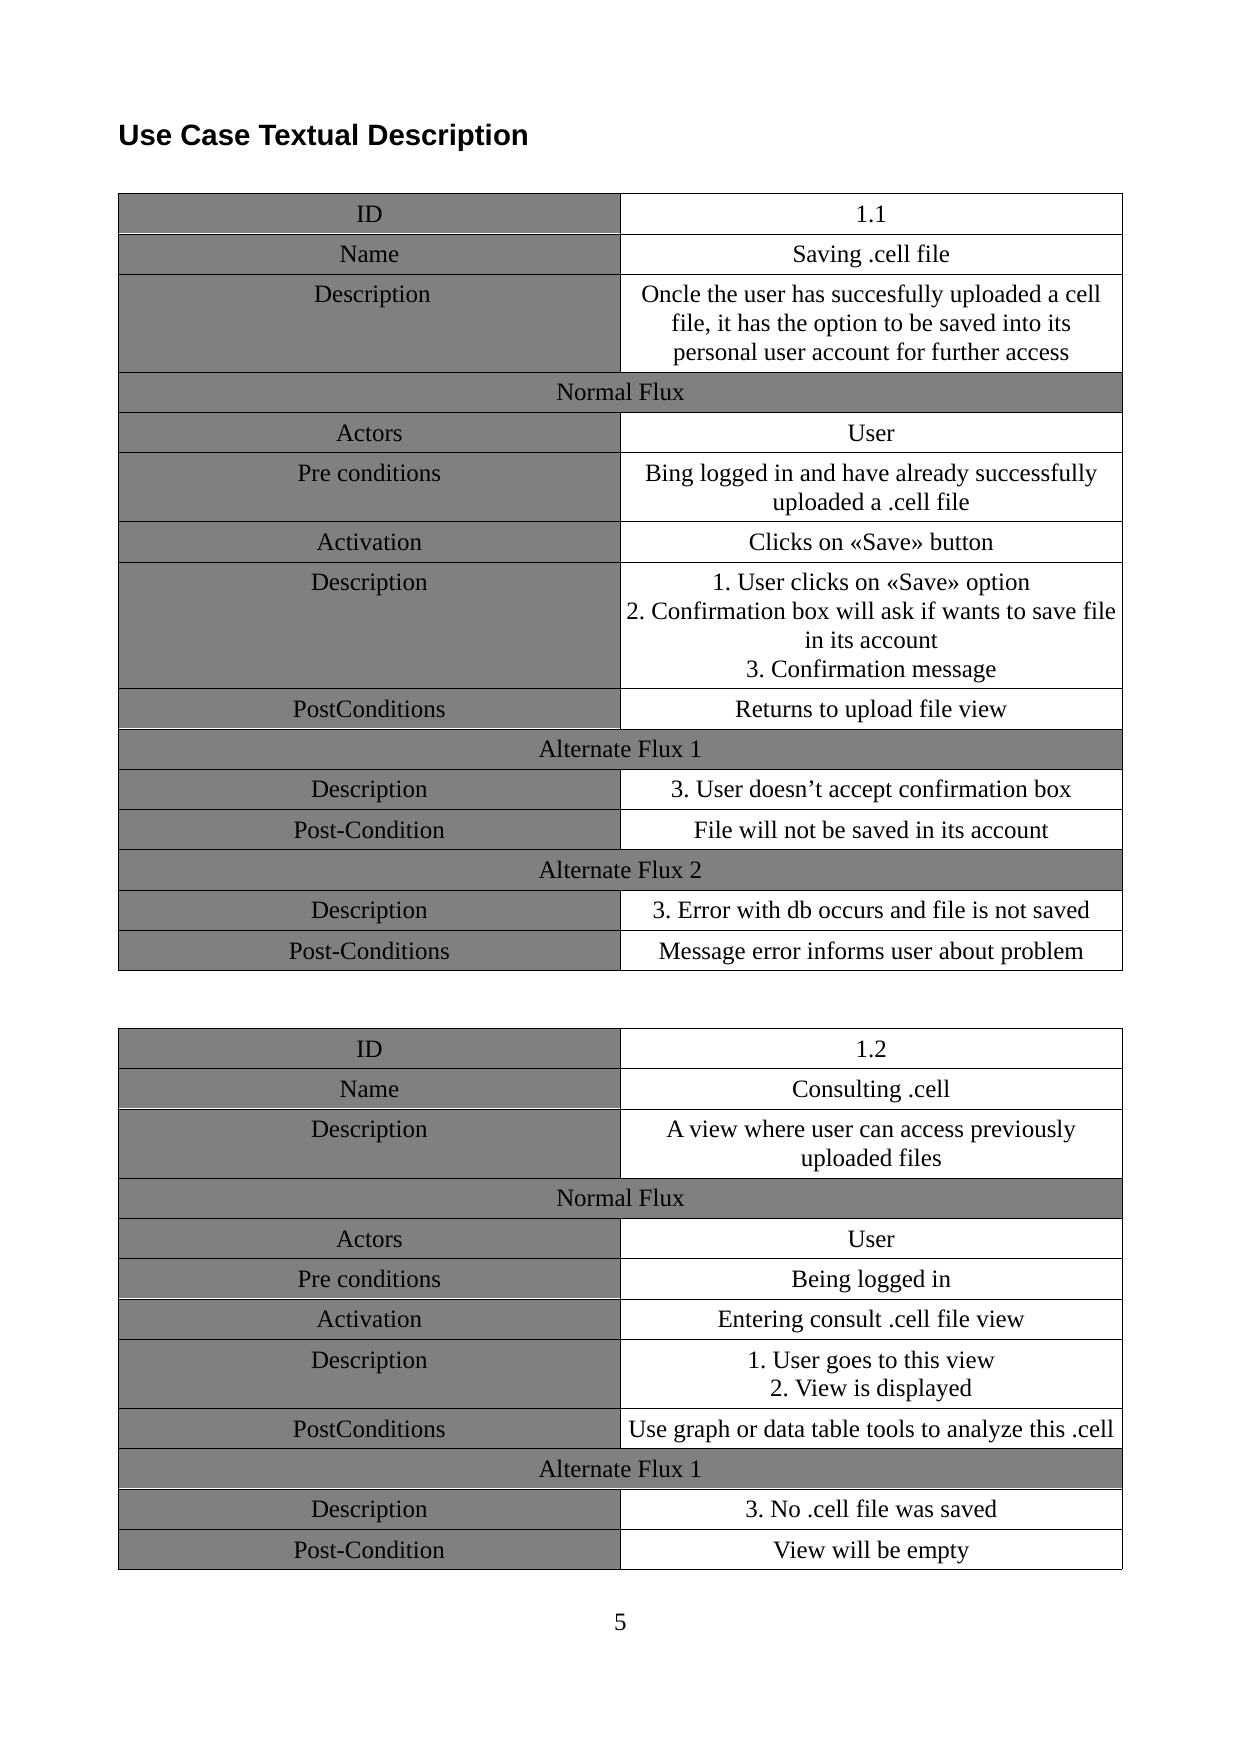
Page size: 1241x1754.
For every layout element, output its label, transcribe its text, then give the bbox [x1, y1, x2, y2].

table_cell Name [119, 235, 620, 274]
table_cell Pre conditions [119, 1259, 620, 1298]
subtitle Use Case Textual Description [118, 118, 1122, 152]
table_cell Alternate Flux 1 [119, 1449, 1122, 1488]
table_cell Returns to upload file view [621, 689, 1122, 728]
table_cell Normal Flux [119, 373, 1122, 412]
table_header 1.1 [621, 194, 1122, 233]
table_cell Post-Condition [119, 810, 620, 849]
table_cell User [621, 413, 1122, 452]
table_cell Oncle the user has succesfully uploaded a cell file, it has the option to be saved into its personal user account for further access [621, 275, 1122, 372]
table_cell Description [119, 1340, 620, 1408]
table_cell Description [119, 1110, 620, 1178]
table_cell Activation [119, 522, 620, 562]
table_cell 3. Error with db occurs and file is not saved [621, 891, 1122, 930]
table_cell Description [119, 563, 620, 688]
table_cell Name [119, 1069, 620, 1108]
table_cell Post-Condition [119, 1530, 620, 1569]
table_cell Message error informs user about problem [621, 931, 1122, 970]
table_cell Post-Conditions [119, 931, 620, 970]
table_cell File will not be saved in its account [621, 810, 1122, 849]
table_cell Being logged in [621, 1259, 1122, 1298]
table_header ID [119, 194, 620, 233]
table_cell A view where user can access previously uploaded files [621, 1110, 1122, 1178]
table_cell Alternate Flux 1 [119, 730, 1122, 769]
table_cell Clicks on «Save» button [621, 522, 1122, 562]
table_cell User [621, 1219, 1122, 1258]
table_cell 3. User doesn’t accept confirmation box [621, 770, 1122, 809]
table_cell Entering consult .cell file view [621, 1300, 1122, 1339]
table_cell Normal Flux [119, 1179, 1122, 1218]
table_cell PostConditions [119, 1409, 620, 1448]
table_cell Description [119, 891, 620, 930]
table_cell Description [119, 275, 620, 372]
table_cell PostConditions [119, 689, 620, 728]
table_cell Actors [119, 1219, 620, 1258]
table_cell Saving .cell file [621, 235, 1122, 274]
table_cell View will be empty [621, 1530, 1122, 1569]
table_header 1.2 [621, 1029, 1122, 1068]
table_cell Activation [119, 1300, 620, 1339]
table_cell Pre conditions [119, 453, 620, 521]
table_cell Use graph or data table tools to analyze this .cell [621, 1409, 1122, 1448]
table_cell Description [119, 1490, 620, 1529]
table_cell Actors [119, 413, 620, 452]
table_cell 1. User goes to this view 2. View is displayed [621, 1340, 1122, 1408]
table_header ID [119, 1029, 620, 1068]
table_cell 3. No .cell file was saved [621, 1490, 1122, 1529]
table_cell 1. User clicks on «Save» option 2. Confirmation box will ask if wants to save file in its account 3. Confirmation message [621, 563, 1122, 688]
table_cell Alternate Flux 2 [119, 850, 1122, 890]
table_cell Description [119, 770, 620, 809]
table_cell Consulting .cell [621, 1069, 1122, 1108]
table_cell Bing logged in and have already successfully uploaded a .cell file [621, 453, 1122, 521]
